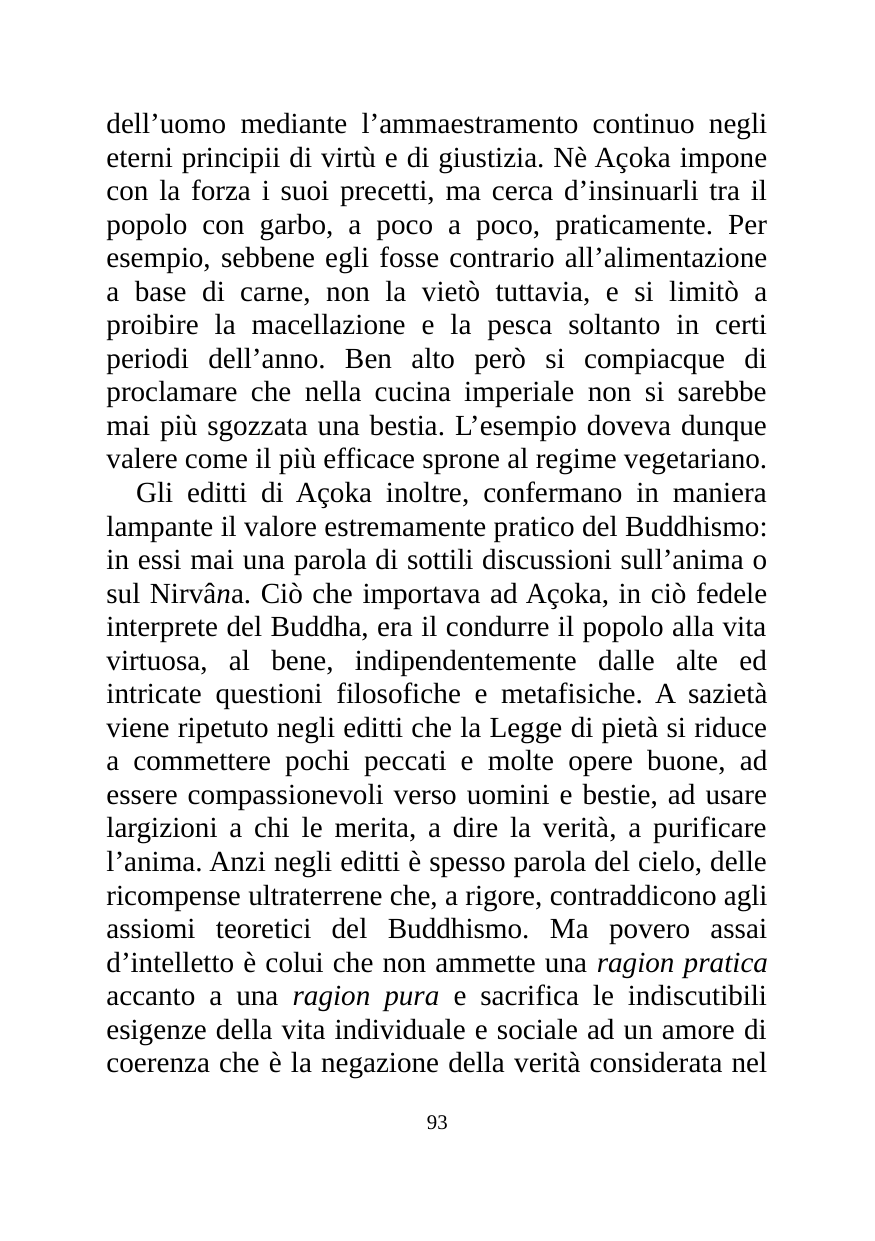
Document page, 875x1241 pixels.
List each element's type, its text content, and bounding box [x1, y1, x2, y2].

text dell’uomo mediante l’ammaestramento continuo negli eterni principii di virtù e di giustizia. Nè Açoka impone con la forza i suoi precetti, ma cerca d’insinuarli tra il popolo con garbo, a poco a poco, praticamente. Per esempio, sebbene egli fosse contrario all’alimentazione a base di carne, non la vietò tuttavia, e si limitò a proibire la macellazione e la pesca soltanto in certi periodi dell’anno. Ben alto però si compiacque di proclamare che nella cucina imperiale non si sarebbe mai più sgozzata una bestia. L’esempio doveva dunque valere come il più efficace sprone al regime vegetariano. [106, 106, 768, 475]
text Gli editti di Açoka inoltre, confermano in maniera lampante il valore estremamente pratico del Buddhismo: in essi mai una parola di sottili discussioni sull’anima o sul Nirvâna. Ciò che importava ad Açoka, in ciò fedele interprete del Buddha, era il condurre il popolo alla vita virtuosa, al bene, indipendentemente dalle alte ed intricate questioni filosofiche e metafisiche. A sazietà viene ripetuto negli editti che la Legge di pietà si riduce a commettere pochi peccati e molte opere buone, ad essere compassionevoli verso uomini e bestie, ad usare largizioni a chi le merita, a dire la verità, a purificare l’anima. Anzi negli editti è spesso parola del cielo, delle ricompense ultraterrene che, a rigore, contraddicono agli assiomi teoretici del Buddhismo. Ma povero assai d’intelletto è colui che non ammette una ragion pratica accanto a una ragion pura e sacrifica le indiscutibili esigenze della vita individuale e sociale ad un amore di coerenza che è la negazione della verità considerata nel [106, 475, 768, 1079]
